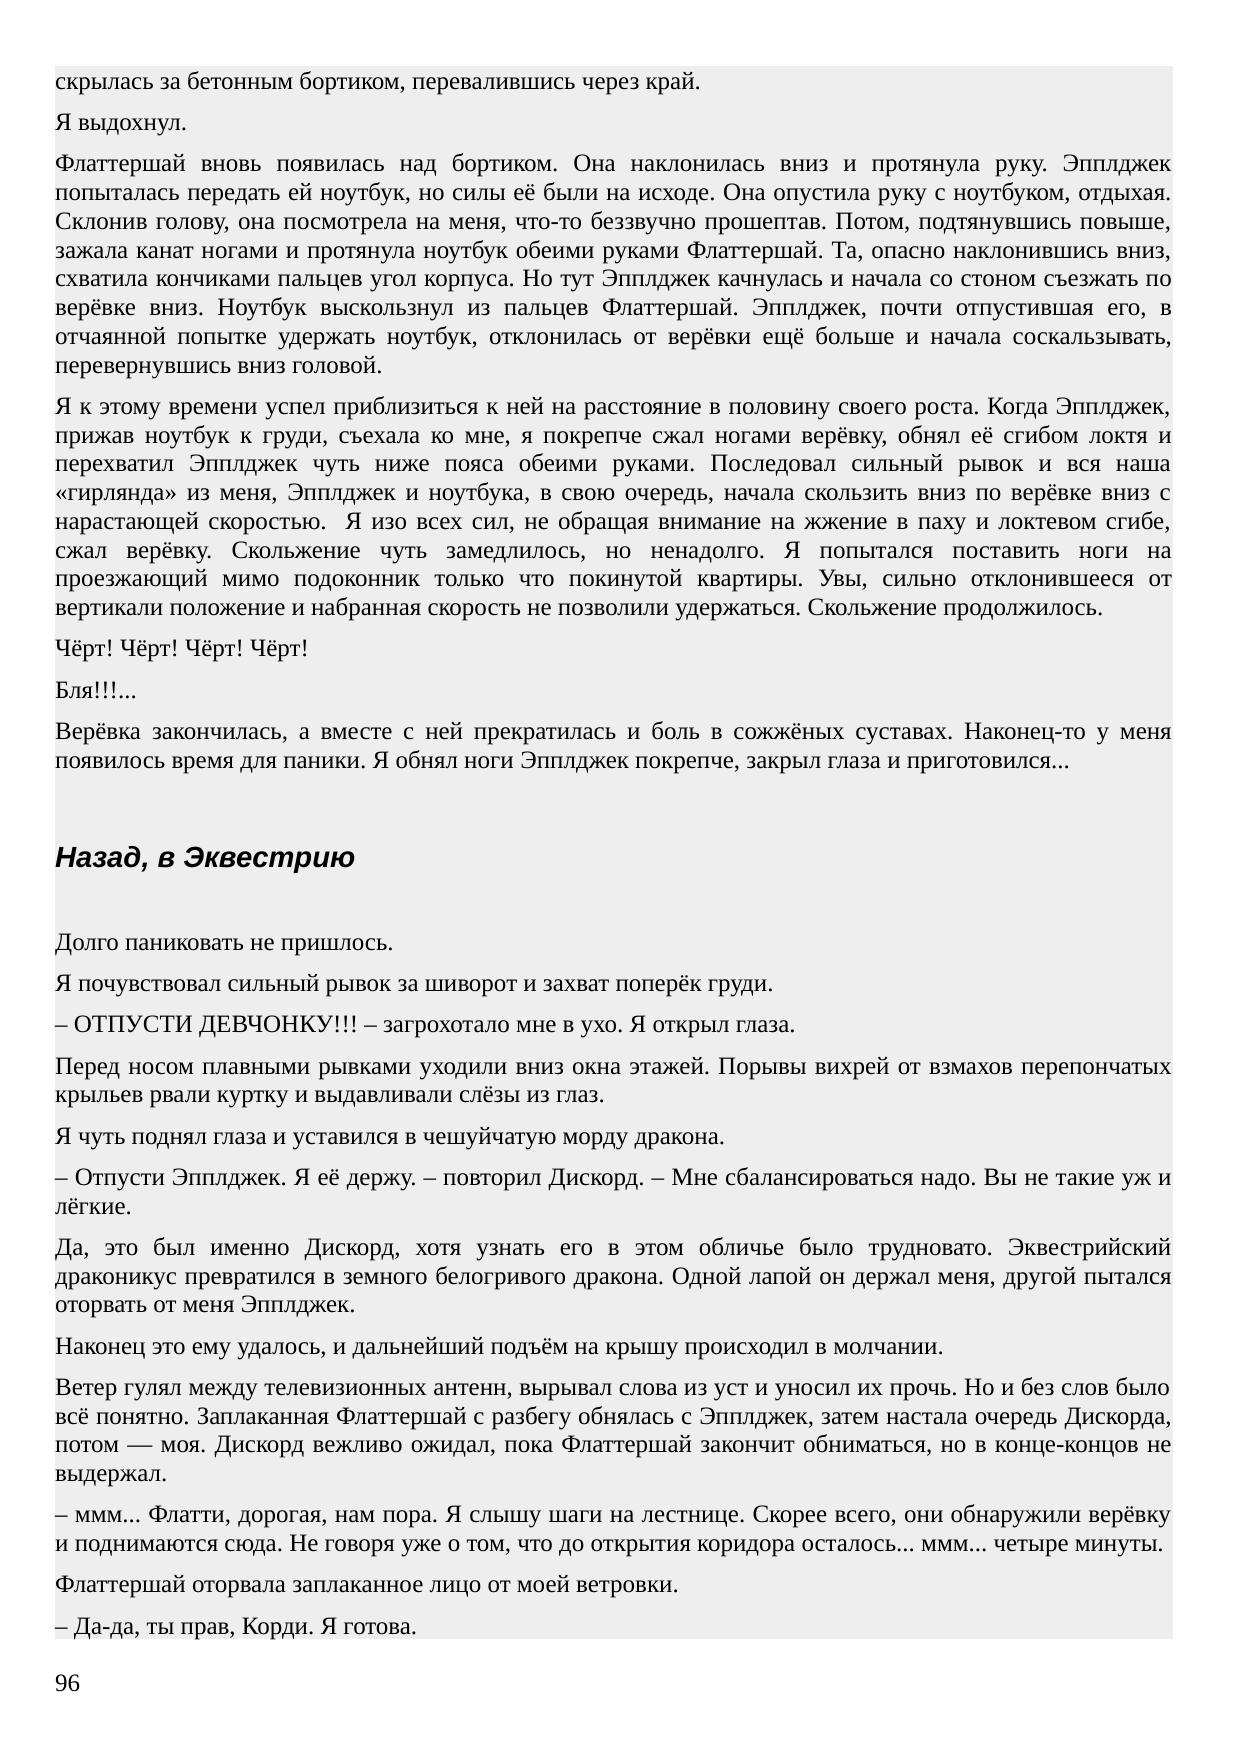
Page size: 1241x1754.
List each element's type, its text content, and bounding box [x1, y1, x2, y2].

text Я к этому времени успел приблизиться к ней на расстояние в половину своего роста. Когда Эпплджек, прижав ноутбук к груди, съехала ко мне, я покрепче сжал ногами верёвку, обнял её сгибом локтя и перехватил Эпплджек чуть ниже пояса обеими руками. Последовал сильный рывок и вся наша «гирлянда» из меня, Эпплджек и ноутбука, в свою очередь, начала скользить вниз по верёвке вниз с нарастающей скоростью. Я изо всех сил, не обращая внимание на жжение в паху и локтевом сгибе, сжал верёвку. Скольжение чуть замедлилось, но ненадолго. Я попытался поставить ноги на проезжающий мимо подоконник только что покинутой квартиры. Увы, сильно отклонившееся от вертикали положение и набранная скорость не позволили удержаться. Скольжение продолжилось. [55, 391, 1173, 621]
text Я выдохнул. [55, 107, 1173, 136]
text Я почувствовал сильный рывок за шиворот и захват поперёк груди. [55, 968, 1173, 997]
text – ОТПУСТИ ДЕВЧОНКУ!!! – загрохотало мне в ухо. Я открыл глаза. [55, 1009, 1173, 1038]
text Долго паниковать не пришлось. [55, 927, 1173, 956]
text Я чуть поднял глаза и уставился в чешуйчатую морду дракона. [55, 1121, 1173, 1149]
text Перед носом плавными рывками уходили вниз окна этажей. Порывы вихрей от взмахов перепончатых крыльев рвали куртку и выдавливали слёзы из глаз. [55, 1051, 1173, 1108]
text – ммм... Флатти, дорогая, нам пора. Я слышу шаги на лестнице. Скорее всего, они обнаружили верёвку и поднимаются сюда. Не говоря уже о том, что до открытия коридора осталось... ммм... четыре минуты. [55, 1499, 1173, 1557]
text Флаттершай вновь появилась над бортиком. Она наклонилась вниз и протянула руку. Эпплджек попыталась передать ей ноутбук, но силы её были на исходе. Она опустила руку с ноутбуком, отдыхая. Склонив голову, она посмотрела на меня, что-то беззвучно прошептав. Потом, подтянувшись повыше, зажала канат ногами и протянула ноутбук обеими руками Флаттершай. Та, опасно наклонившись вниз, схватила кончиками пальцев угол корпуса. Но тут Эпплджек качнулась и начала со стоном съезжать по верёвке вниз. Ноутбук выскользнул из пальцев Флаттершай. Эпплджек, почти отпустившая его, в отчаянной попытке удержать ноутбук, отклонилась от верёвки ещё больше и начала соскальзывать, перевернувшись вниз головой. [55, 148, 1173, 378]
text Чёрт! Чёрт! Чёрт! Чёрт! [55, 633, 1173, 662]
text Ветер гулял между телевизионных антенн, вырывал слова из уст и уносил их прочь. Но и без слов было всё понятно. Заплаканная Флаттершай с разбегу обнялась с Эпплджек, затем настала очередь Дискорда, потом — моя. Дискорд вежливо ожидал, пока Флаттершай закончит обниматься, но в конце-концов не выдержал. [55, 1372, 1173, 1487]
text скрылась за бетонным бортиком, перевалившись через край. [55, 66, 1173, 95]
text – Отпусти Эпплджек. Я её держу. – повторил Дискорд. – Мне сбалансироваться надо. Вы не такие уж и лёгкие. [55, 1162, 1173, 1219]
text Верёвка закончилась, а вместе с ней прекратилась и боль в сожжёных суставах. Наконец-то у меня появилось время для паники. Я обнял ноги Эпплджек покрепче, закрыл глаза и приготовился... [55, 716, 1173, 773]
text Флаттершай оторвала заплаканное лицо от моей ветровки. [55, 1569, 1173, 1598]
subtitle Назад, в Эквестрию [55, 840, 1173, 873]
text Да, это был именно Дискорд, хотя узнать его в этом обличье было трудновато. Эквестрийский драконикус превратился в земного белогривого дракона. Одной лапой он держал меня, другой пытался оторвать от меня Эпплджек. [55, 1232, 1173, 1318]
text Наконец это ему удалось, и дальнейший подъём на крышу происходил в молчании. [55, 1331, 1173, 1359]
text – Да-да, ты прав, Корди. Я готова. [55, 1611, 1173, 1639]
text Бля!!!... [55, 675, 1173, 703]
